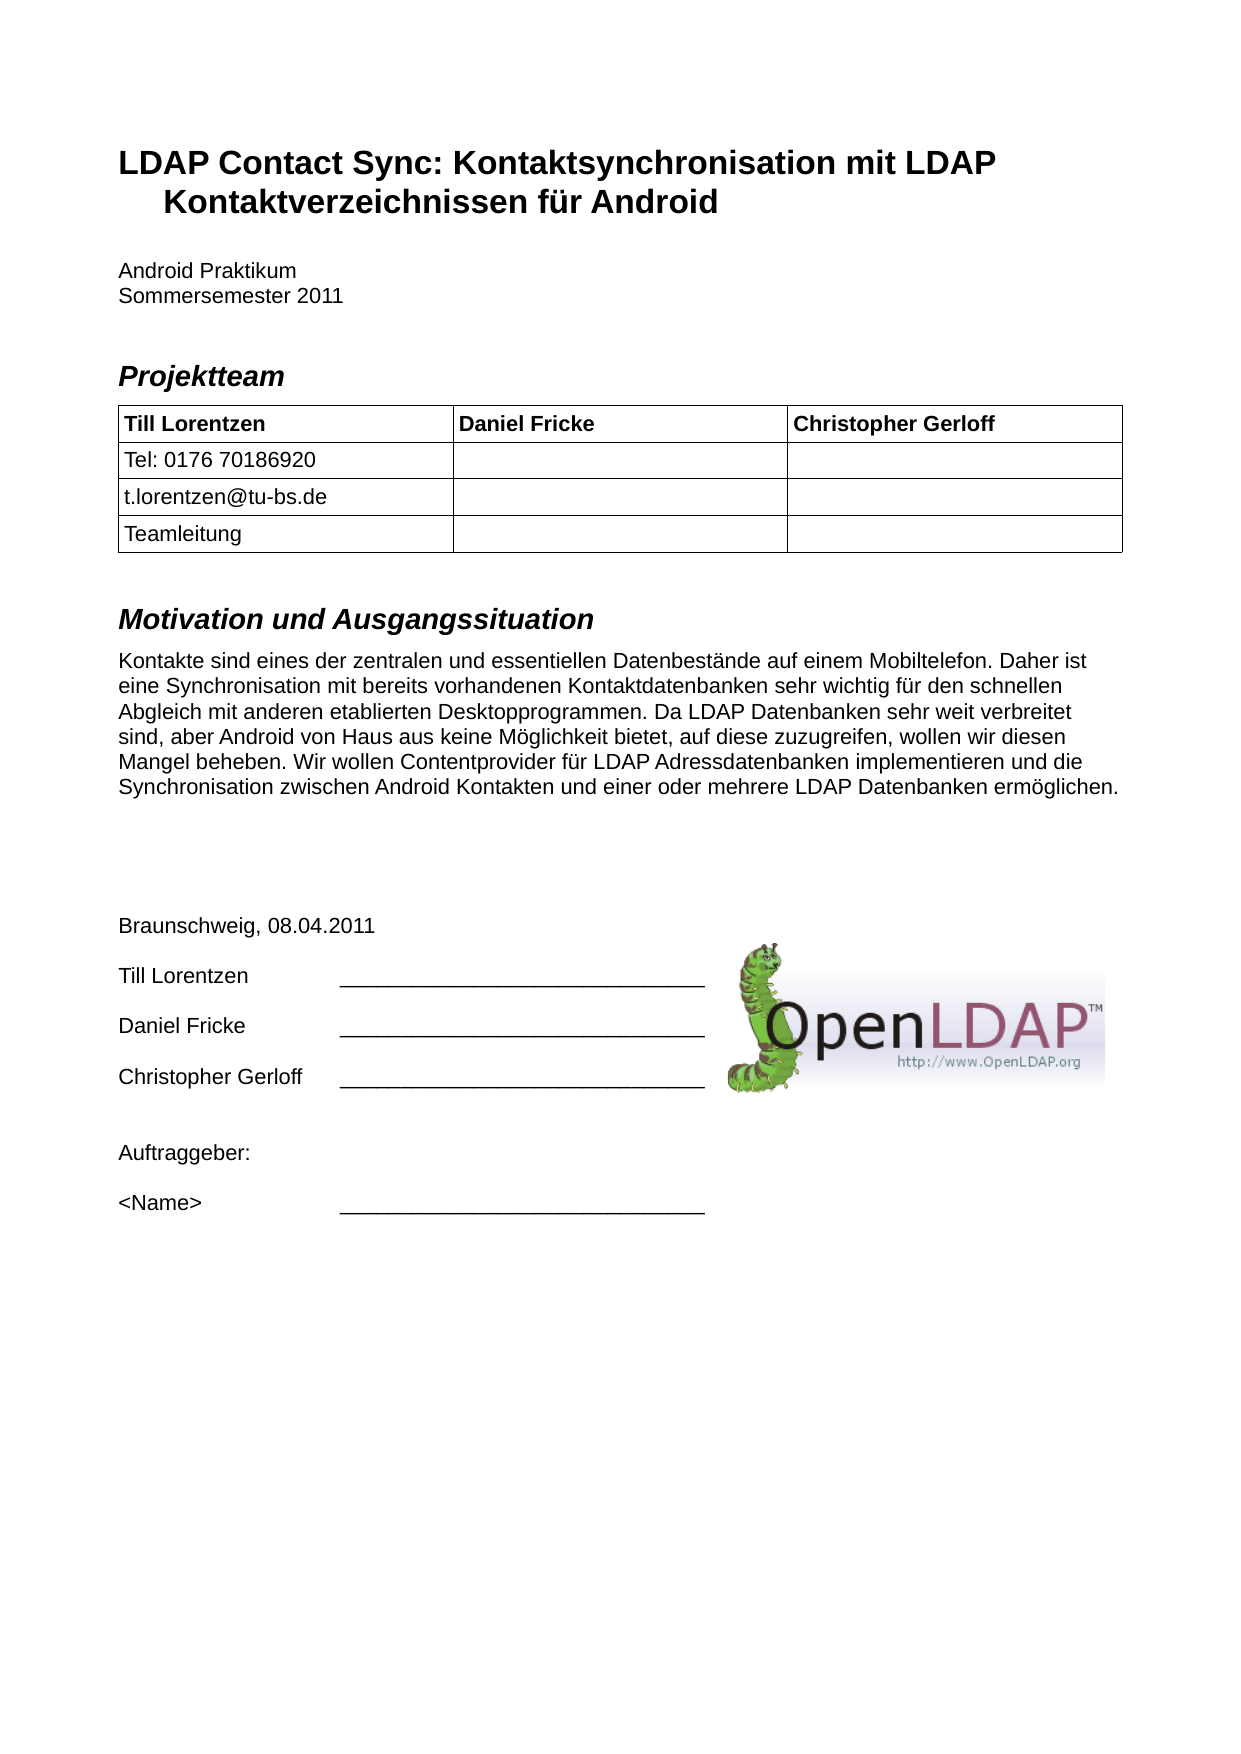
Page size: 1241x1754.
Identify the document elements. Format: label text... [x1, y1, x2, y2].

table_cell [454, 516, 787, 552]
subtitle Projektteam [118, 359, 1122, 392]
table_cell Tel: 0176 70186920 [119, 443, 453, 478]
text Daniel Fricke ______________________________ [118, 1013, 727, 1039]
subtitle Motivation und Ausgangssituation [118, 602, 1122, 636]
text Christopher Gerloff ______________________________ [118, 1064, 727, 1089]
text Sommersemester 2011 [118, 283, 1122, 308]
text <Name> ______________________________ [118, 1190, 1122, 1215]
table_header Daniel Fricke [454, 406, 787, 442]
table_cell [788, 479, 1122, 515]
text Kontakte sind eines der zentralen und essentiellen Datenbestände auf einem Mobiltelefon. Daher ist eine Synchronisation mit bereits vorhandenen Kontaktdatenbanken sehr wichtig für den schnellen Abgleich mit anderen etablierten Desktopprogrammen. Da LDAP Datenbanken sehr weit verbreitet sind, aber Android von Haus aus keine Möglichkeit bietet, auf diese zuzugreifen, wollen wir diesen Mangel beheben. Wir wollen Contentprovider für LDAP Adressdatenbanken implementieren und die Synchronisation zwischen Android Kontakten und einer oder mehrere LDAP Datenbanken ermöglichen. [118, 648, 1122, 799]
text Till Lorentzen ______________________________ [118, 963, 727, 988]
table_cell t.lorentzen@tu-bs.de [119, 479, 453, 515]
subtitle LDAP Contact Sync: Kontaktsynchronisation mit LDAP Kontaktverzeichnissen für Android [118, 143, 1122, 220]
text Auftraggeber: [118, 1139, 1122, 1165]
text Android Praktikum [118, 258, 1122, 283]
table_cell Teamleitung [119, 516, 453, 552]
table_header Christopher Gerloff [788, 406, 1122, 442]
table_cell [788, 443, 1122, 478]
picture [727, 943, 1106, 1093]
table_cell [454, 443, 787, 478]
table_cell [454, 479, 787, 515]
table_header Till Lorentzen [119, 406, 453, 442]
text Braunschweig, 08.04.2011 [118, 913, 1122, 938]
table_cell [788, 516, 1122, 552]
